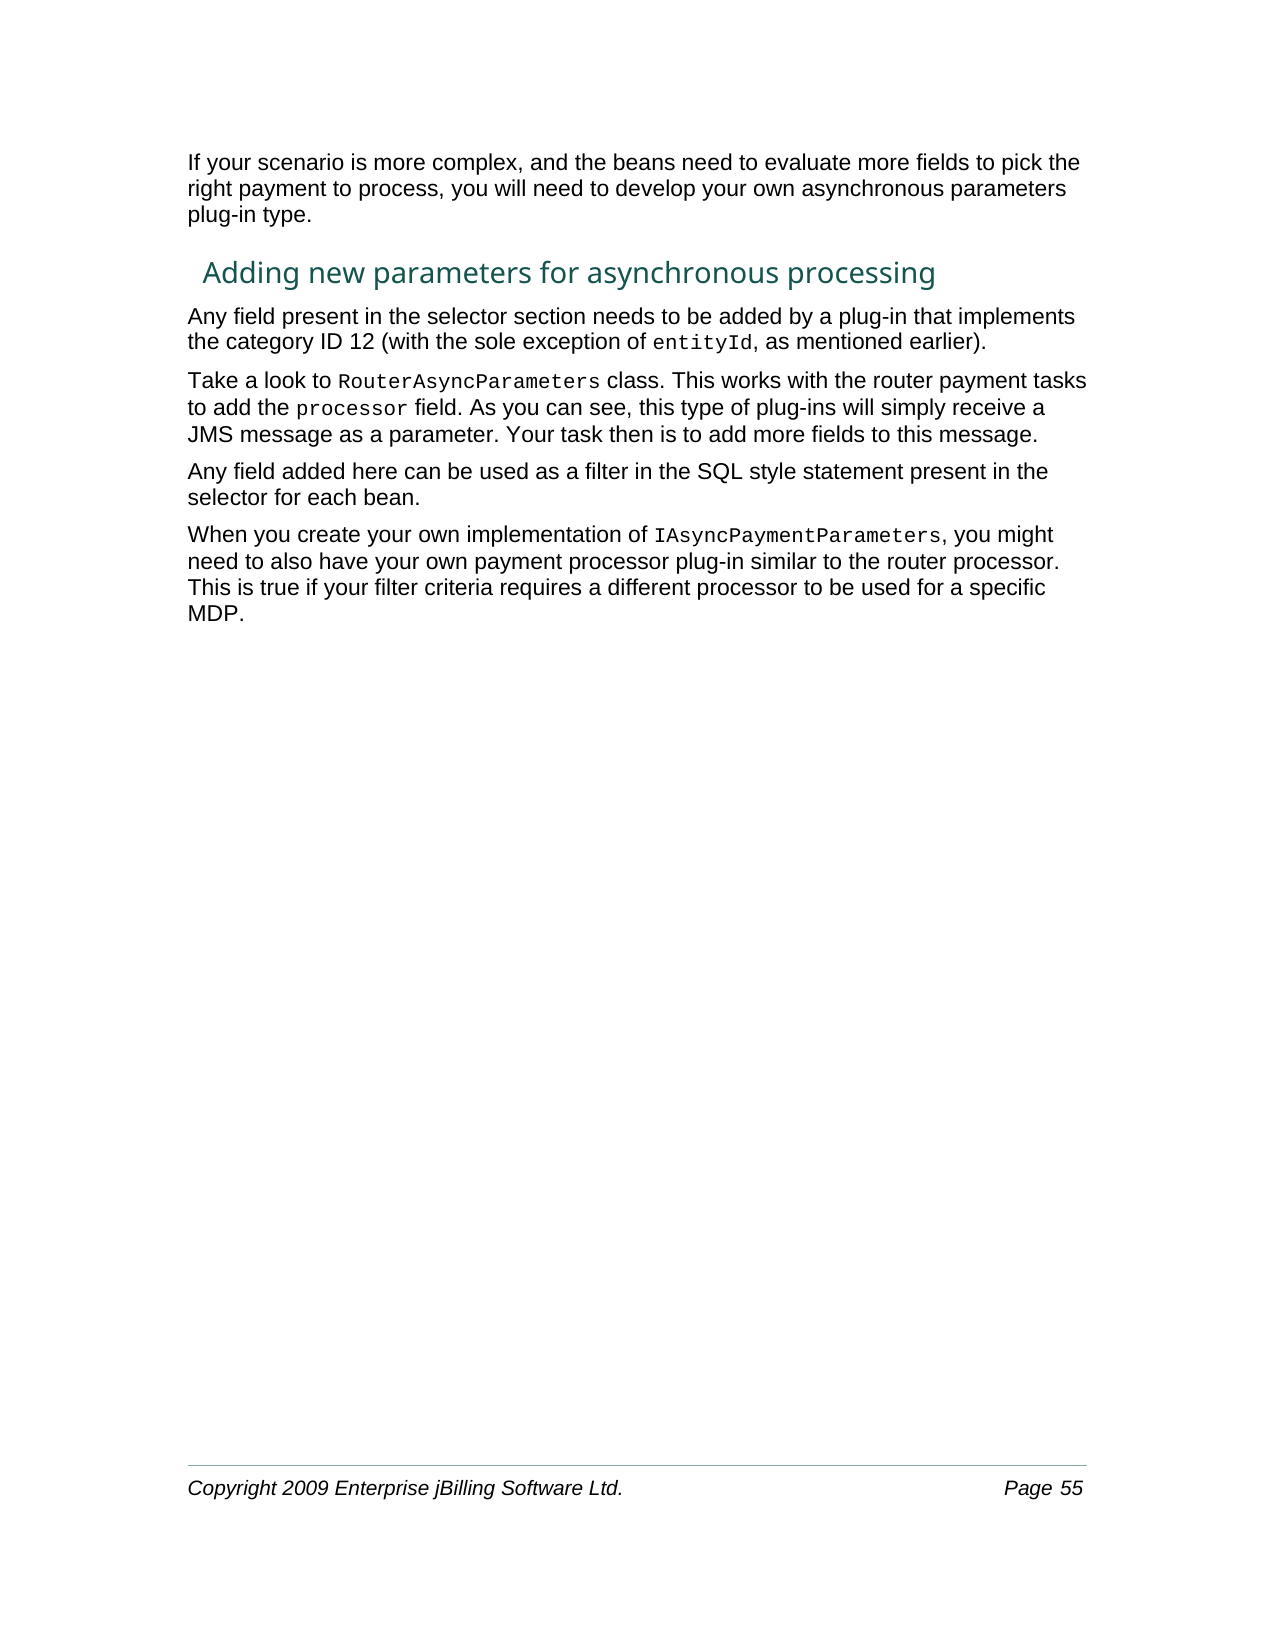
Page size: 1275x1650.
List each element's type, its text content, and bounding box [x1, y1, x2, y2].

text Any field added here can be used as a filter in the SQL style statement present in the selector for each bean. [187, 459, 1087, 510]
text If your scenario is more complex, and the beans need to evaluate more fields to pick the right payment to process, you will need to develop your own asynchronous parameters plug-in type. [187, 150, 1087, 227]
text When you create your own implementation of IAsyncPaymentParameters, you might need to also have your own payment processor plug-in similar to the router processor. This is true if your filter criteria requires a different processor to be used for a specific MDP. [187, 522, 1087, 626]
text Any field present in the selector section needs to be added by a plug-in that implements the category ID 12 (with the sole exception of entityId, as mentioned earlier). [187, 303, 1087, 356]
subtitle Adding new parameters for asynchronous processing [202, 252, 1087, 292]
text Take a look to RouterAsyncParameters class. This works with the router payment tasks to add the processor field. As you can see, this type of plug-ins will simply receive a JMS message as a parameter. Your task then is to add more fields to this message. [187, 368, 1087, 447]
